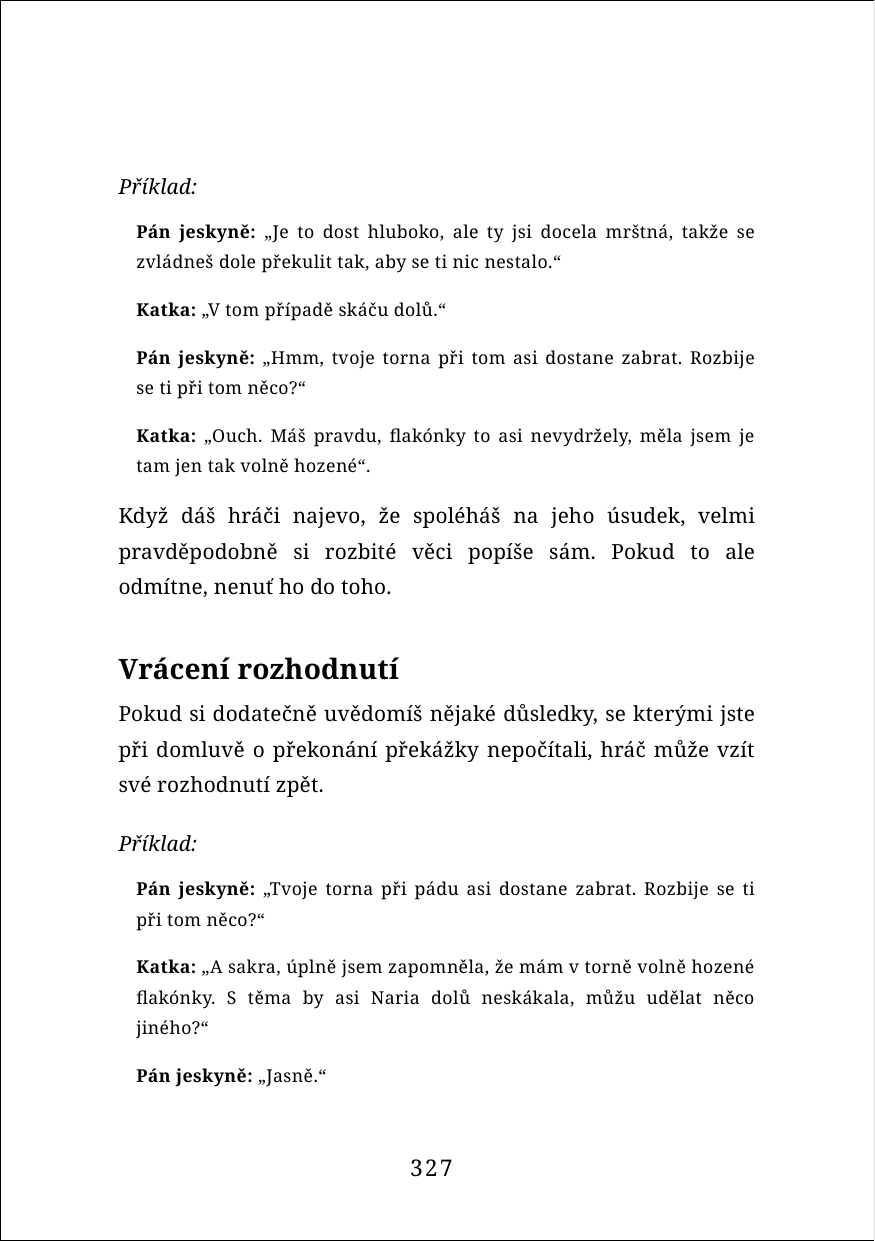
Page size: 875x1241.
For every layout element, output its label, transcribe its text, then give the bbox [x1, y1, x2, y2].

text Když dáš hráči najevo, že spoléháš na jeho úsudek, velmi pravděpodobně si rozbité věci popíše sám. Pokud to ale odmítne, nenuť ho do toho. [118, 501, 756, 601]
subtitle Vrácení rozhodnutí [118, 649, 756, 688]
text Příklad: [118, 172, 756, 200]
text Příklad: [118, 829, 756, 858]
text Katka: „Ouch. Máš pravdu, flakónky to asi nevydržely, měla jsem je tam jen tak volně hozené“. [136, 423, 756, 478]
text Pán jeskyně: „Tvoje torna při pádu asi dostane zabrat. Rozbije se ti při tom něco?“ [136, 877, 756, 931]
text Pán jeskyně: „Je to dost hluboko, ale ty jsi docela mrštná, takže se zvládneš dole překulit tak, aby se ti nic nestalo.“ [136, 219, 756, 273]
text Pokud si dodatečně uvědomíš nějaké důsledky, se kterými jste při domluvě o překonání překážky nepočítali, hráč může vzít své rozhodnutí zpět. [118, 699, 756, 799]
text Katka: „A sakra, úplně jsem zapomněla, že mám v torně volně hozené flakónky. S těma by asi Naria dolů neskákala, můžu udělat něco jiného?“ [136, 955, 756, 1039]
text Pán jeskyně: „Hmm, tvoje torna při tom asi dostane zabrat. Rozbije se ti při tom něco?“ [136, 345, 756, 399]
text Pán jeskyně: „Jasně.“ [136, 1063, 756, 1087]
text Katka: „V tom případě skáču dolů.“ [136, 297, 756, 321]
